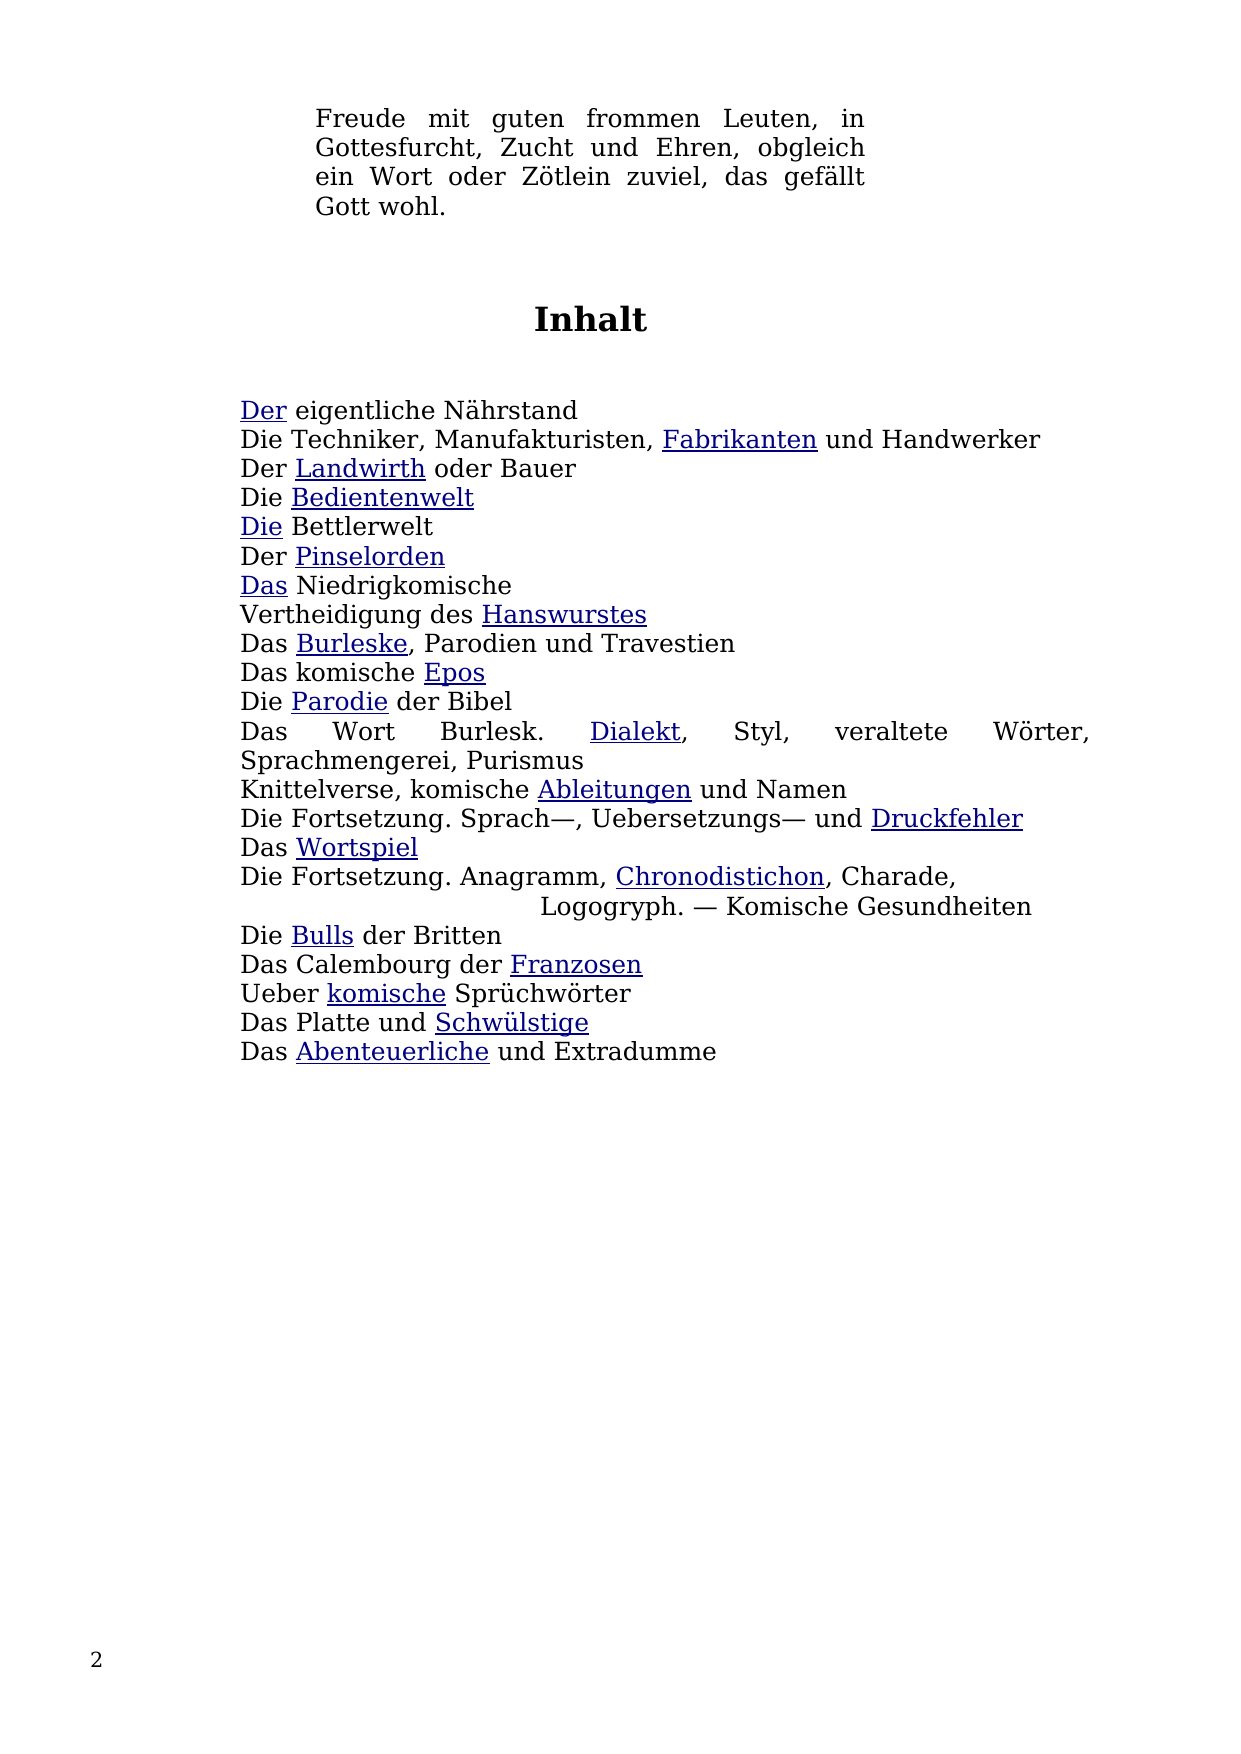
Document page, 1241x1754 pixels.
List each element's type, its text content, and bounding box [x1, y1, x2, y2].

text Das Calembourg der Franzosen [240, 950, 1091, 979]
text Der eigentliche Nährstand [240, 396, 1091, 425]
text Logogryph. — Komische Gesundheiten [240, 892, 1091, 921]
text Das Platte und Schwülstige [240, 1008, 1091, 1037]
text Die Parodie der Bibel [240, 687, 1091, 717]
text Das Burleske, Parodien und Travestien [240, 629, 1091, 658]
text Ueber komische Sprüchwörter [240, 979, 1091, 1008]
text Der Pinselorden [240, 542, 1091, 571]
text Die Fortsetzung. Anagramm, Chronodistichon, Charade, [240, 862, 1091, 892]
text Das Abenteuerliche und Extradumme [240, 1037, 1091, 1067]
text Die Bettlerwelt [240, 512, 1091, 542]
text Vertheidigung des Hanswurstes [240, 600, 1091, 629]
text Der Landwirth oder Bauer [240, 454, 1091, 483]
text Die Bedientenwelt [240, 483, 1091, 512]
text Das Wortspiel [240, 833, 1091, 862]
text Die Fortsetzung. Sprach—, Uebersetzungs— und Druckfehler [240, 804, 1091, 833]
text Das Niedrigkomische [240, 571, 1091, 600]
text Das komische Epos [240, 658, 1091, 687]
text Freude mit guten frommen Leuten, in Gottesfurcht, Zucht und Ehren, obgleich ein Wort oder Zötlein zuviel, das gefällt Gott wohl. [315, 104, 866, 221]
text Die Bulls der Britten [240, 921, 1091, 950]
text Das Wort Burlesk. Dialekt, Styl, veraltete Wörter, Sprachmengerei, Purismus [240, 717, 1091, 775]
text Inhalt [90, 279, 1091, 339]
text Knittelverse, komische Ableitungen und Namen [240, 775, 1091, 804]
text Die Techniker, Manufakturisten, Fabrikanten und Handwerker [240, 425, 1091, 454]
